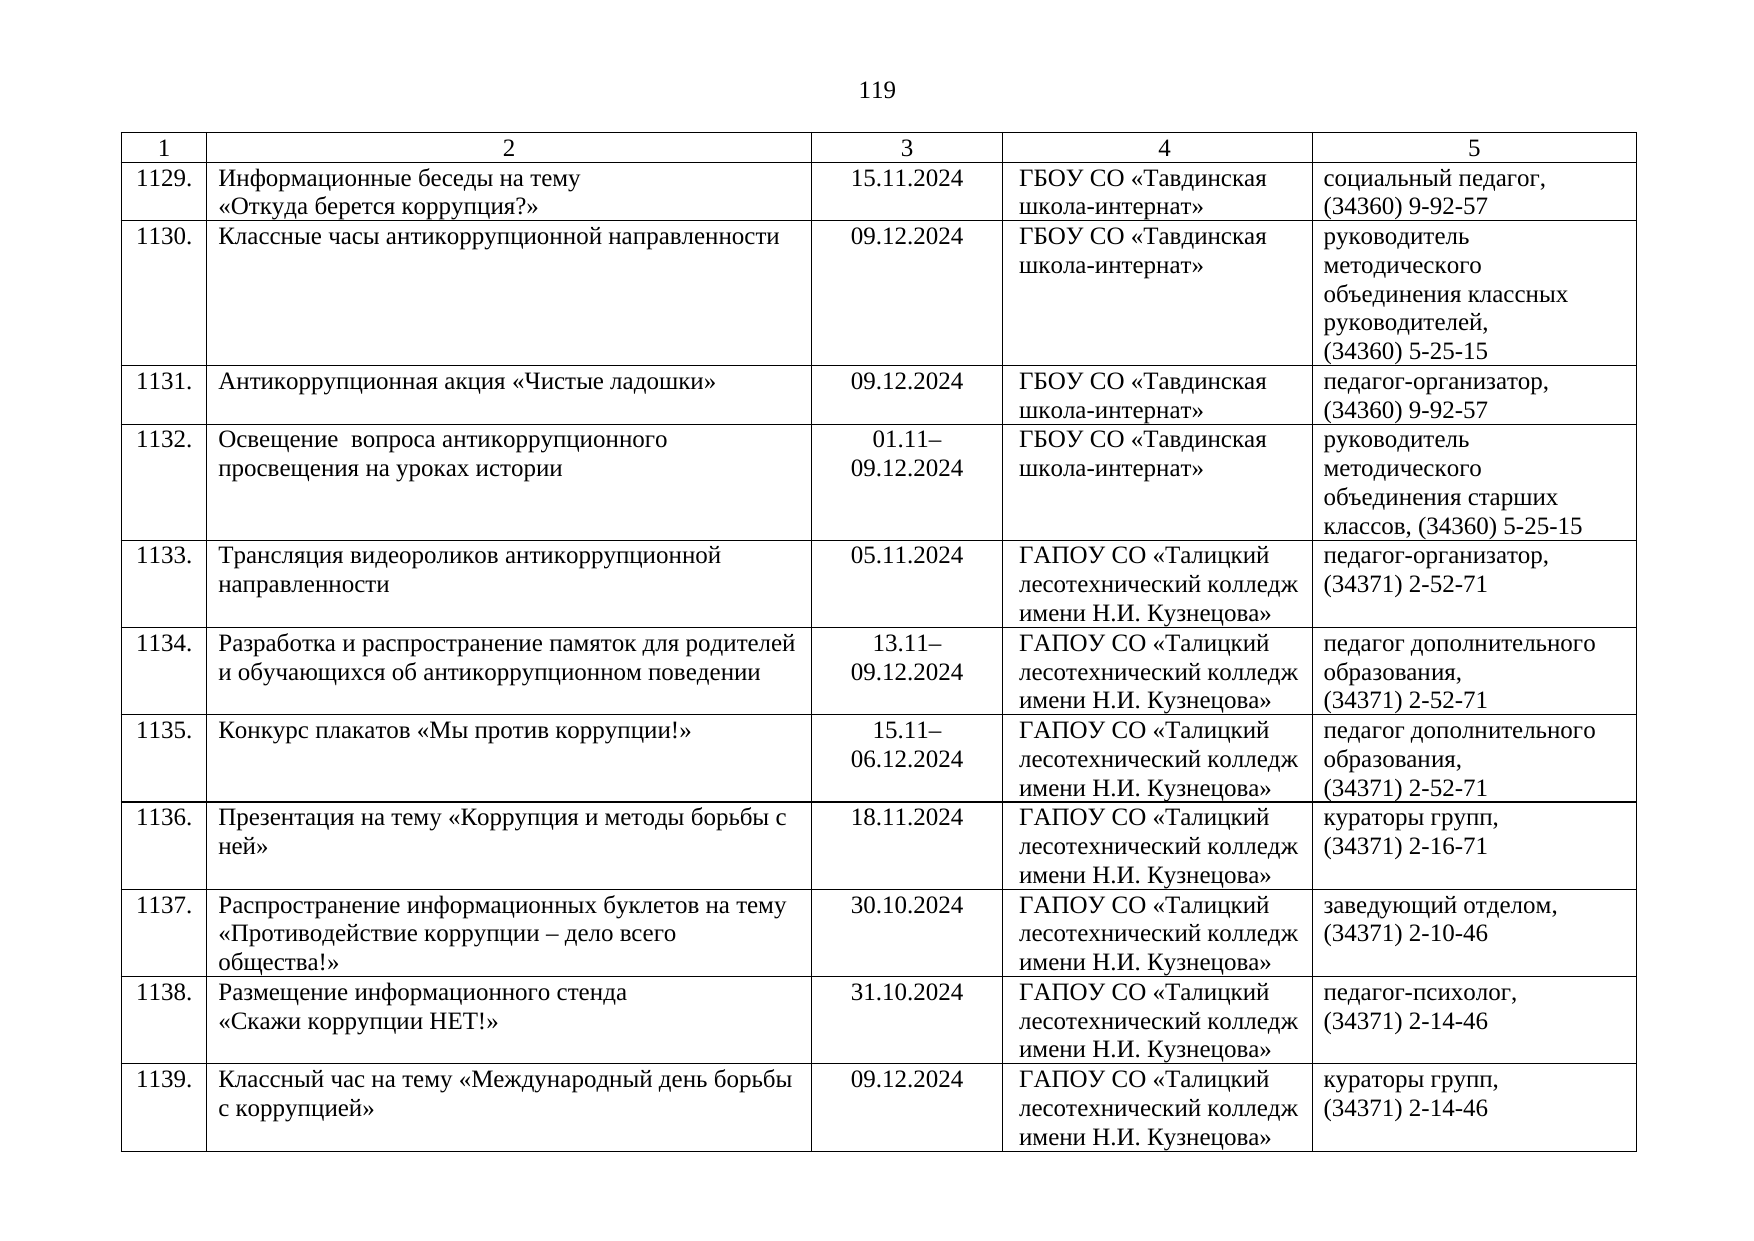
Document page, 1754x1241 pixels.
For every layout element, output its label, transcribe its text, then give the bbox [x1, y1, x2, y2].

table_cell социальный педагог, (34360) 9-92-57 [1313, 163, 1636, 220]
table_cell 01.11–09.12.2024 [812, 425, 1002, 539]
table_cell [117, 801, 121, 889]
table_cell ГАПОУ СО «Талицкий лесотехнический колледж имени Н.И. Кузнецова» [1003, 541, 1312, 627]
table_cell Освещение вопроса антикоррупционного просвещения на уроках истории [207, 425, 811, 539]
table_cell ГАПОУ СО «Талицкий лесотехнический колледж имени Н.И. Кузнецова» [1003, 628, 1312, 714]
table_cell кураторы групп, (34371) 2-14-46 [1313, 1064, 1636, 1151]
table_cell [117, 976, 121, 1063]
table_cell ГБОУ СО «Тавдинская школа-интернат» [1003, 221, 1312, 365]
table_cell 18.11.2024 [812, 803, 1002, 889]
table_cell 15.11.2024 [812, 163, 1002, 220]
table_cell [117, 424, 121, 539]
table_cell ГАПОУ СО «Талицкий лесотехнический колледж имени Н.И. Кузнецова» [1003, 715, 1312, 801]
table_cell [122, 803, 206, 889]
table_cell Конкурс плакатов «Мы против коррупции!» [207, 715, 811, 801]
table_cell 30.10.2024 [812, 890, 1002, 976]
table_header 2 [207, 133, 811, 162]
table_cell [122, 425, 206, 539]
table_cell [122, 1064, 206, 1151]
table_cell Трансляция видеороликов антикоррупционной направленности [207, 541, 811, 627]
table_cell Размещение информационного стенда «Скажи коррупции НЕТ!» [207, 977, 811, 1063]
table_cell 31.10.2024 [812, 977, 1002, 1063]
table_cell 15.11–06.12.2024 [812, 715, 1002, 801]
table_cell Антикоррупционная акция «Чистые ладошки» [207, 366, 811, 423]
table_cell педагог-организатор, (34360) 9-92-57 [1313, 366, 1636, 423]
table_header 5 [1313, 133, 1636, 162]
table_cell ГБОУ СО «Тавдинская школа-интернат» [1003, 163, 1312, 220]
table_cell Разработка и распространение памяток для родителей и обучающихся об антикоррупционном поведении [207, 628, 811, 714]
table_cell Распространение информационных буклетов на тему «Противодействие коррупции – дело всего общества!» [207, 890, 811, 976]
table_cell педагог-психолог, (34371) 2-14-46 [1313, 977, 1636, 1063]
table_cell [117, 627, 121, 714]
table_cell [122, 541, 206, 627]
table_cell [122, 715, 206, 801]
table_cell 05.11.2024 [812, 541, 1002, 627]
table_cell 09.12.2024 [812, 1064, 1002, 1151]
table_cell 09.12.2024 [812, 366, 1002, 423]
table_cell 09.12.2024 [812, 221, 1002, 365]
table_cell ГАПОУ СО «Талицкий лесотехнический колледж имени Н.И. Кузнецова» [1003, 1064, 1312, 1151]
table_cell [117, 220, 121, 365]
table_cell Информационные беседы на тему «Откуда берется коррупция?» [207, 163, 811, 220]
table_cell [122, 977, 206, 1063]
table_cell [122, 221, 206, 365]
table_header 3 [812, 133, 1002, 162]
table_cell Классный час на тему «Международный день борьбы с коррупцией» [207, 1064, 811, 1151]
table_cell [117, 889, 121, 976]
table_cell педагог дополнительного образования, (34371) 2-52-71 [1313, 715, 1636, 801]
table_cell Презентация на тему «Коррупция и методы борьбы с ней» [207, 803, 811, 889]
table_cell педагог-организатор, (34371) 2-52-71 [1313, 541, 1636, 627]
table_header [117, 132, 121, 162]
table_cell педагог дополнительного образования, (34371) 2-52-71 [1313, 628, 1636, 714]
table_cell [122, 366, 206, 423]
table_cell заведующий отделом, (34371) 2-10-46 [1313, 890, 1636, 976]
table_cell [117, 540, 121, 627]
table_cell руководитель методического объединения классных руководителей, (34360) 5-25-15 [1313, 221, 1636, 365]
table_cell руководитель методического объединения старших классов, (34360) 5-25-15 [1313, 425, 1636, 539]
table_cell [117, 1063, 121, 1151]
table_cell Классные часы антикоррупционной направленности [207, 221, 811, 365]
table_cell кураторы групп, (34371) 2-16-71 [1313, 803, 1636, 889]
table_cell [122, 628, 206, 714]
table_cell ГАПОУ СО «Талицкий лесотехнический колледж имени Н.И. Кузнецова» [1003, 803, 1312, 889]
table_cell ГБОУ СО «Тавдинская школа-интернат» [1003, 366, 1312, 423]
table_cell [122, 163, 206, 220]
table_cell ГАПОУ СО «Талицкий лесотехнический колледж имени Н.И. Кузнецова» [1003, 890, 1312, 976]
table_cell [122, 890, 206, 976]
table_cell 13.11–09.12.2024 [812, 628, 1002, 714]
table_cell ГАПОУ СО «Талицкий лесотехнический колледж имени Н.И. Кузнецова» [1003, 977, 1312, 1063]
table_cell [117, 365, 121, 423]
table_cell [117, 714, 121, 801]
table_cell ГБОУ СО «Тавдинская школа-интернат» [1003, 425, 1312, 539]
table_header 4 [1003, 133, 1312, 162]
table_header 1 [122, 133, 206, 162]
table_cell [117, 162, 121, 220]
